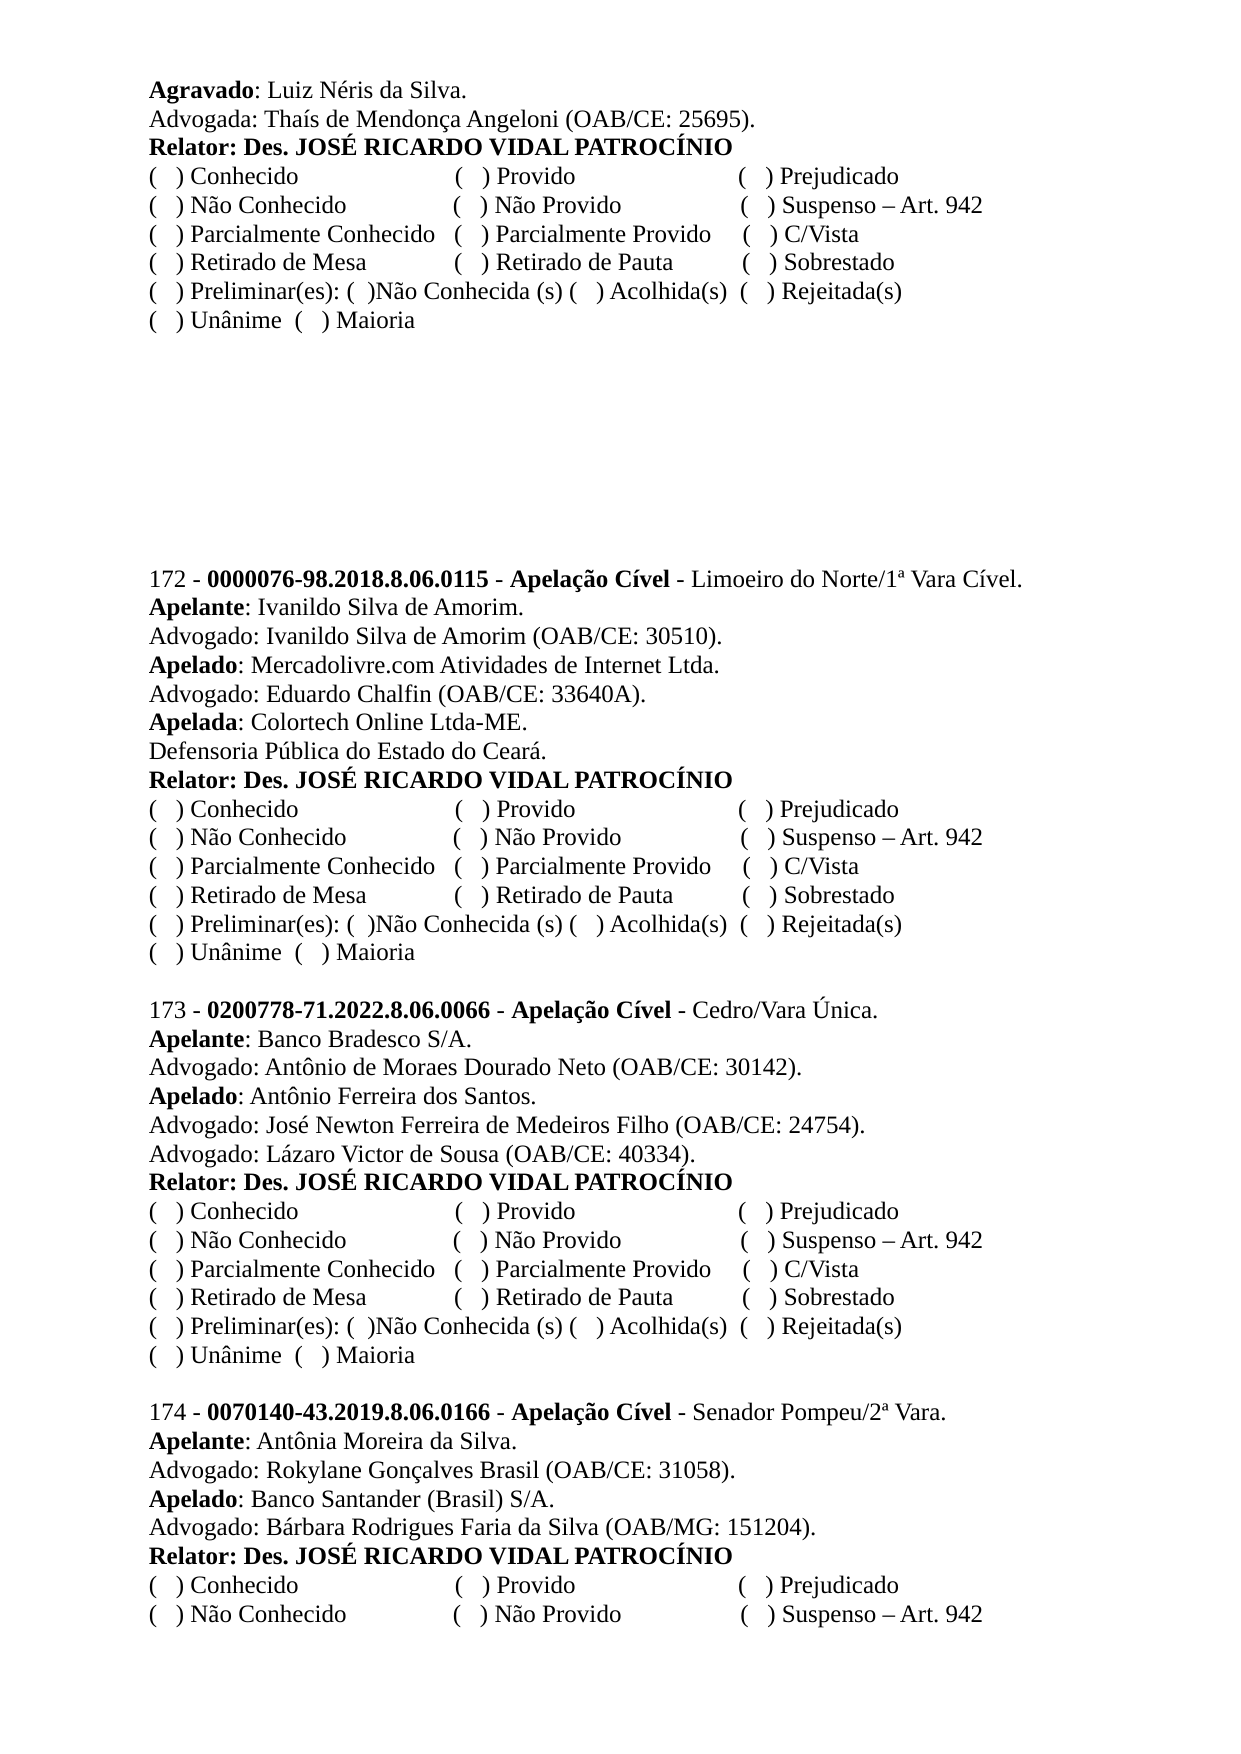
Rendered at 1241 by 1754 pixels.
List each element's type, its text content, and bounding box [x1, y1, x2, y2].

text Apelada: Colortech Online Ltda-ME. [148, 707, 1141, 736]
text ( ) Parcialmente Conhecido ( ) Parcialmente Provido ( ) C/Vista [148, 1254, 1158, 1282]
text Apelado: Antônio Ferreira dos Santos. [148, 1081, 1141, 1110]
text Relator: Des. JOSÉ RICARDO VIDAL PATROCÍNIO [148, 132, 1141, 161]
text Advogado: Bárbara Rodrigues Faria da Silva (OAB/MG: 151204). [148, 1512, 1141, 1541]
text Advogado: Ivanildo Silva de Amorim (OAB/CE: 30510). [148, 621, 1141, 650]
text Advogado: Eduardo Chalfin (OAB/CE: 33640A). [148, 679, 1141, 707]
text ( ) Unânime ( ) Maioria [148, 937, 1158, 966]
text ( ) Parcialmente Conhecido ( ) Parcialmente Provido ( ) C/Vista [148, 219, 1158, 247]
text ( ) Conhecido ( ) Provido ( ) Prejudicado [148, 161, 1141, 190]
text Apelante: Banco Bradesco S/A. [148, 1024, 1141, 1052]
text ( ) Unânime ( ) Maioria [148, 1340, 1158, 1369]
text ( ) Conhecido ( ) Provido ( ) Prejudicado [148, 794, 1141, 822]
text Agravado: Luiz Néris da Silva. [148, 75, 1141, 104]
text Apelante: Antônia Moreira da Silva. [148, 1426, 1141, 1455]
text ( ) Unânime ( ) Maioria [148, 305, 1158, 334]
text Relator: Des. JOSÉ RICARDO VIDAL PATROCÍNIO [148, 765, 1141, 794]
text ( ) Não Conhecido ( ) Não Provido ( ) Suspenso – Art. 942 [148, 1599, 1158, 1627]
text Defensoria Pública do Estado do Ceará. [148, 736, 1141, 765]
text Apelado: Mercadolivre.com Atividades de Internet Ltda. [148, 650, 1141, 679]
text ( ) Conhecido ( ) Provido ( ) Prejudicado [148, 1196, 1141, 1225]
text Relator: Des. JOSÉ RICARDO VIDAL PATROCÍNIO [148, 1167, 1141, 1196]
text ( ) Conhecido ( ) Provido ( ) Prejudicado [148, 1570, 1141, 1599]
text ( ) Não Conhecido ( ) Não Provido ( ) Suspenso – Art. 942 [148, 822, 1158, 851]
text Advogado: Antônio de Moraes Dourado Neto (OAB/CE: 30142). [148, 1052, 1141, 1081]
text Advogado: Rokylane Gonçalves Brasil (OAB/CE: 31058). [148, 1455, 1141, 1484]
text ( ) Não Conhecido ( ) Não Provido ( ) Suspenso – Art. 942 [148, 1225, 1158, 1254]
text ( ) Retirado de Mesa ( ) Retirado de Pauta ( ) Sobrestado [148, 247, 1158, 276]
text ( ) Preliminar(es): ( )Não Conhecida (s) ( ) Acolhida(s) ( ) Rejeitada(s) [148, 276, 1158, 305]
text Advogado: Lázaro Victor de Sousa (OAB/CE: 40334). [148, 1139, 1141, 1167]
text ( ) Preliminar(es): ( )Não Conhecida (s) ( ) Acolhida(s) ( ) Rejeitada(s) [148, 909, 1158, 937]
text ( ) Preliminar(es): ( )Não Conhecida (s) ( ) Acolhida(s) ( ) Rejeitada(s) [148, 1311, 1158, 1340]
text ( ) Retirado de Mesa ( ) Retirado de Pauta ( ) Sobrestado [148, 1282, 1158, 1311]
text Apelante: Ivanildo Silva de Amorim. [148, 592, 1141, 621]
text 174 - 0070140-43.2019.8.06.0166 - Apelação Cível - Senador Pompeu/2ª Vara. [148, 1397, 1141, 1426]
text Apelado: Banco Santander (Brasil) S/A. [148, 1484, 1141, 1512]
text 172 - 0000076-98.2018.8.06.0115 - Apelação Cível - Limoeiro do Norte/1ª Vara Cível. [148, 564, 1141, 592]
text 173 - 0200778-71.2022.8.06.0066 - Apelação Cível - Cedro/Vara Única. [148, 995, 1141, 1024]
text ( ) Não Conhecido ( ) Não Provido ( ) Suspenso – Art. 942 [148, 190, 1158, 219]
text ( ) Parcialmente Conhecido ( ) Parcialmente Provido ( ) C/Vista [148, 851, 1158, 880]
text Advogado: José Newton Ferreira de Medeiros Filho (OAB/CE: 24754). [148, 1110, 1141, 1139]
text ( ) Retirado de Mesa ( ) Retirado de Pauta ( ) Sobrestado [148, 880, 1158, 909]
text Relator: Des. JOSÉ RICARDO VIDAL PATROCÍNIO [148, 1541, 1141, 1570]
text Advogada: Thaís de Mendonça Angeloni (OAB/CE: 25695). [148, 104, 1141, 132]
